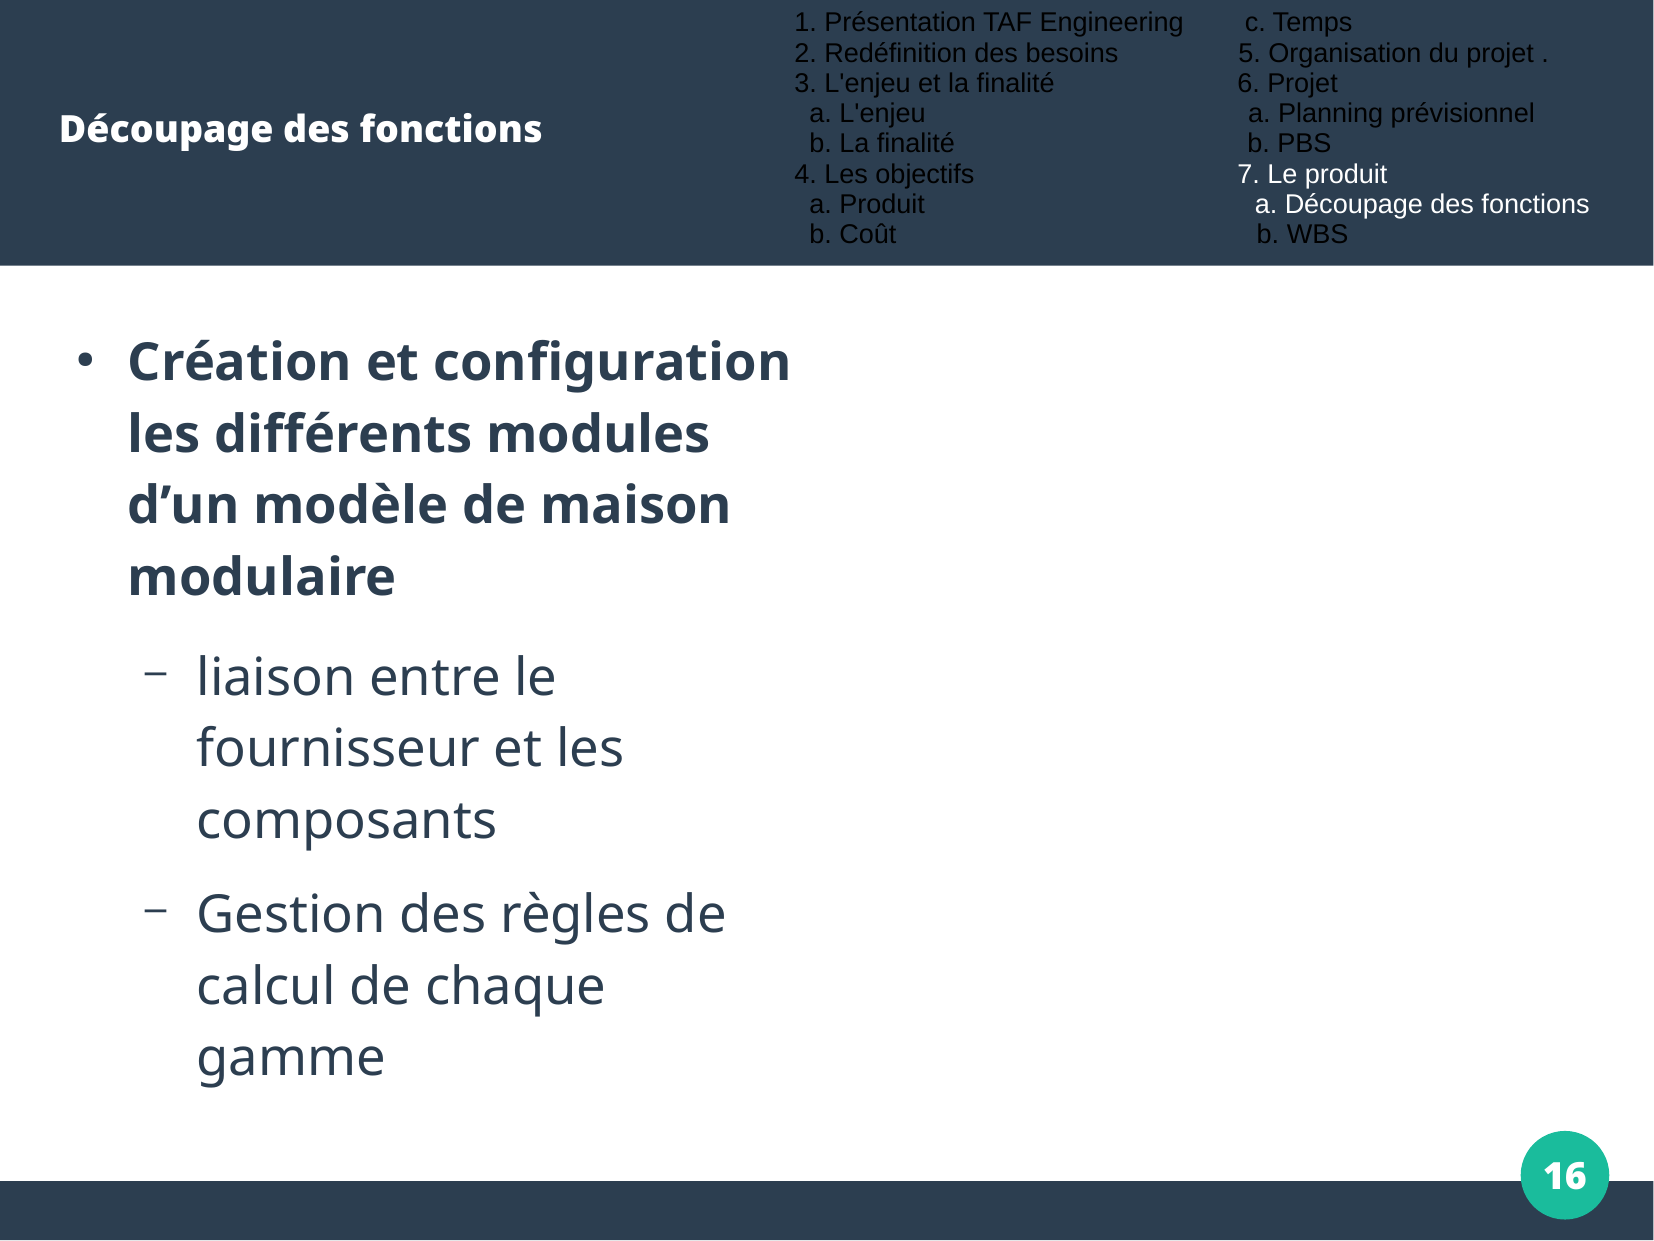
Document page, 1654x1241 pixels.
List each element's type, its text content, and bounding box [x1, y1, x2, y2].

text_box 1. Présentation TAF Engineering c. Temps 2. Redéfinition des besoins 5. Organisation du projet . 3. L'enjeu et la finalité 6. Projet a. L'enjeu a. Planning prévisionnel b. La finalité b. PBS 4. Les objectifs 7. Le produit a. Produit a. Découpage des fonctions b. Coût b. WBS [779, 0, 1654, 318]
title Découpage des fonctions [59, 49, 779, 207]
list Création et configuration les différents modules d’un modèle de maison modulaire liaison entre le fournisseur et les composants Gestion des règles de calcul de chaque gamme [59, 324, 809, 1152]
